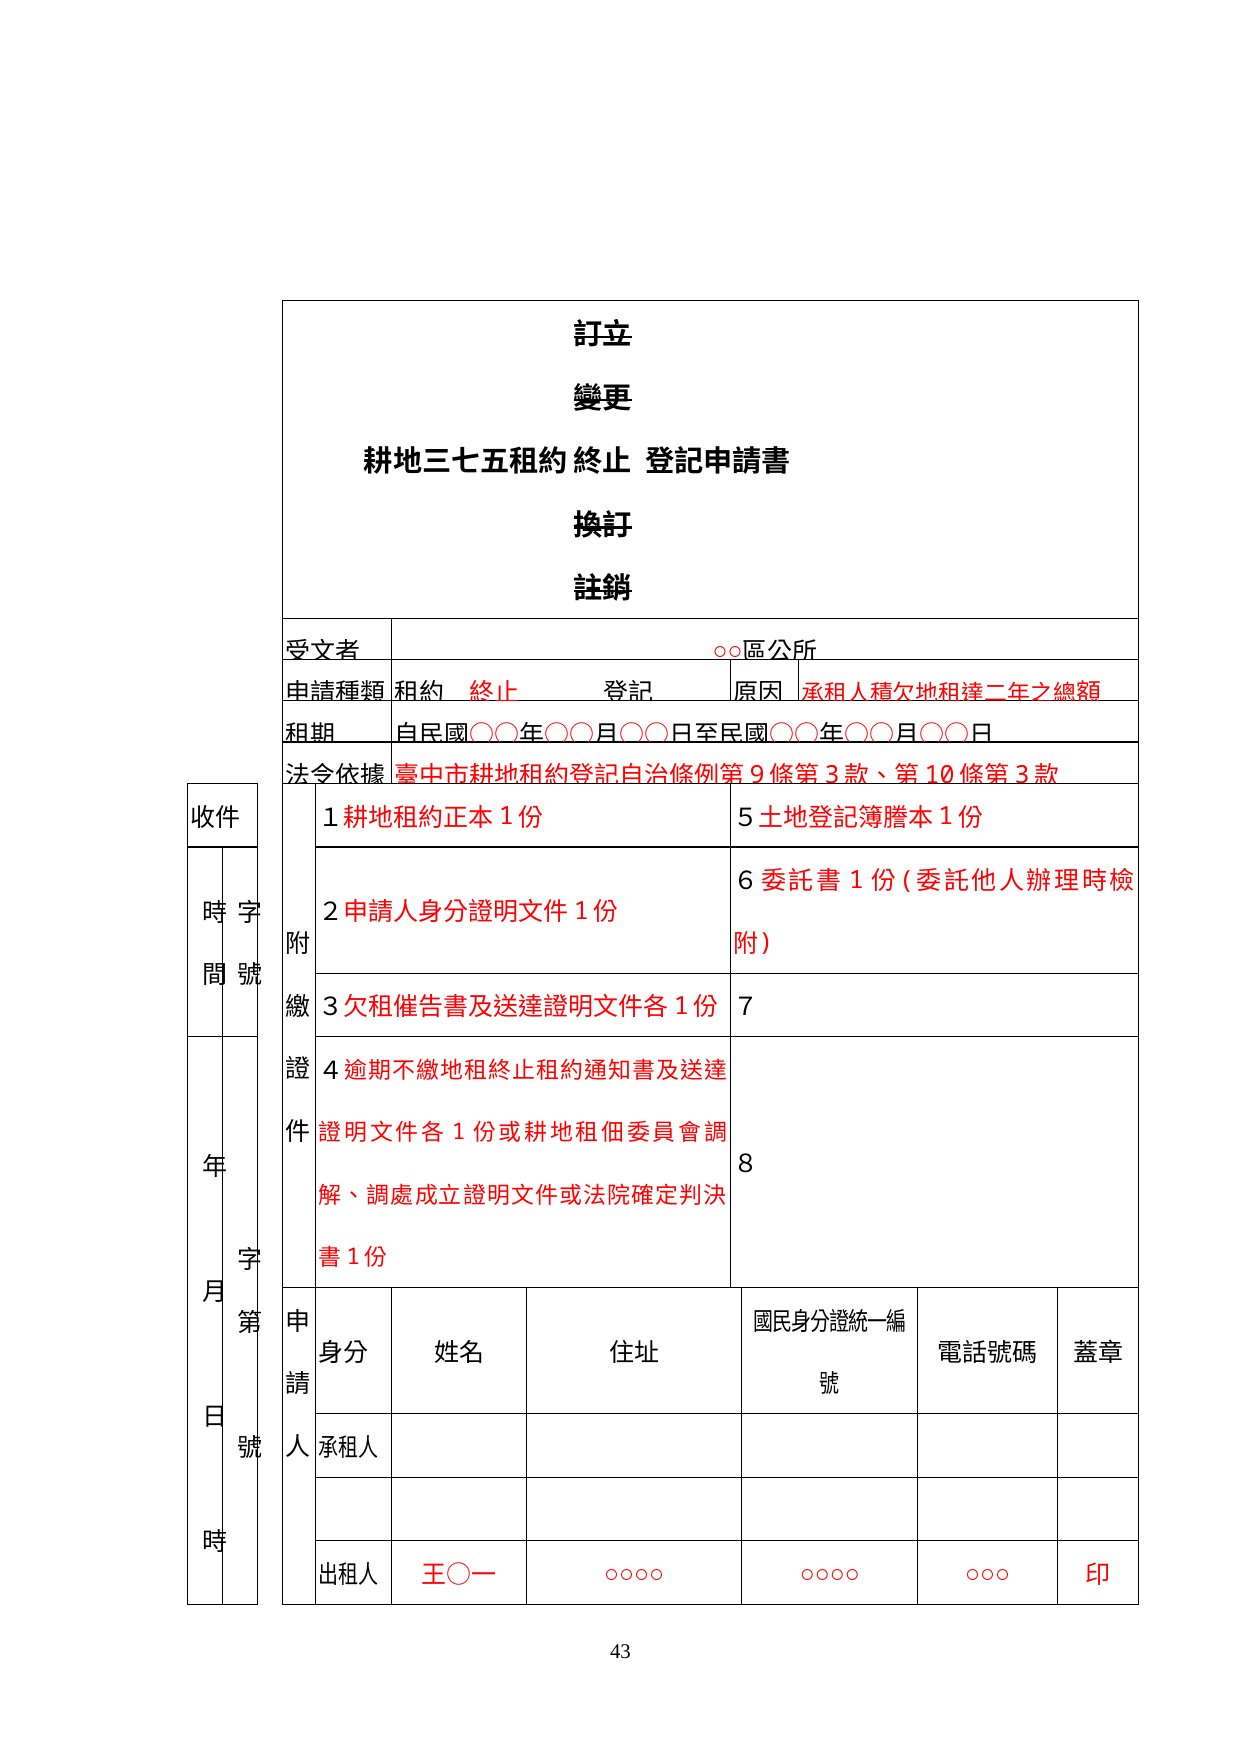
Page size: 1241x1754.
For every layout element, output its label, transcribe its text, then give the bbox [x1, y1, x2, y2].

table_cell [918, 1478, 1057, 1540]
table_cell ○○區公所 [392, 619, 1138, 659]
table_cell 法令依據 [283, 743, 391, 783]
table_cell [1058, 1478, 1138, 1540]
table_cell [258, 1036, 282, 1287]
table_header 登記申請書 [642, 301, 1138, 617]
table_cell 姓名 [392, 1288, 526, 1413]
table_cell [662, 660, 730, 700]
table_cell [257, 659, 282, 700]
table_cell ３欠租催告書及送達證明文件各1份 [316, 974, 730, 1036]
table_cell [527, 1478, 741, 1540]
table_cell [188, 363, 257, 427]
table_cell 年 月 日 時 [188, 1037, 222, 1604]
table_header 耕地三七五租約 [283, 301, 571, 617]
table_cell [257, 700, 282, 741]
table_cell 王○一 [392, 1541, 526, 1604]
table_cell [258, 846, 282, 972]
table_header [257, 300, 282, 363]
table_cell 印 [1058, 1541, 1138, 1604]
table_cell [1058, 1414, 1138, 1477]
table_cell 住址 [527, 1288, 741, 1413]
table_cell 蓋章 [1058, 1288, 1138, 1413]
table_cell 收件 [188, 784, 257, 846]
table_cell [258, 973, 282, 1036]
table_cell 申請人 [283, 1288, 315, 1604]
table_cell [257, 741, 282, 783]
table_cell [258, 783, 282, 846]
table_cell ２申請人身分證明文件1份 [316, 848, 730, 972]
table_cell ○○○ [918, 1541, 1057, 1604]
table_cell [258, 1413, 282, 1477]
table_cell ５土地登記簿謄本1份 [731, 784, 1138, 846]
table_cell 換訂 [571, 490, 642, 554]
table_cell [526, 660, 594, 700]
table_cell [257, 363, 282, 427]
table_cell 登記 [594, 660, 662, 700]
table_cell [316, 1478, 391, 1540]
table_cell ８ [731, 1037, 1138, 1287]
table_cell 自民國○○年○○月○○日至民國○○年○○月○○日 [392, 701, 1138, 741]
table_header [188, 300, 257, 363]
table_cell [188, 618, 257, 659]
table_cell 身分 [316, 1288, 391, 1413]
table_cell 出租人 [316, 1541, 391, 1604]
table_cell 臺中市耕地租約登記自治條例第9條第3款、第10條第3款 [392, 743, 1138, 783]
table_cell [257, 490, 282, 554]
table_cell [188, 490, 257, 554]
table_cell １耕地租約正本1份 [316, 784, 730, 846]
table_cell [188, 741, 257, 783]
table_cell 承租人 [316, 1414, 391, 1477]
table_cell 租約 終止 [392, 660, 526, 700]
table_cell [188, 427, 257, 490]
table_cell 受文者 [283, 619, 391, 659]
table_cell 原因 [731, 660, 798, 700]
table_cell 時間 [188, 848, 222, 1036]
table_cell [742, 1478, 917, 1540]
table_cell [257, 427, 282, 490]
table_header 訂立 [571, 301, 642, 363]
table_cell [258, 1287, 282, 1413]
table_cell 國民身分證統一編號 [742, 1288, 917, 1413]
table_cell 變更 [571, 363, 642, 427]
table_cell [188, 554, 257, 617]
table_cell [188, 700, 257, 741]
table_cell 附繳證件 [283, 784, 315, 1287]
table_cell [258, 1477, 282, 1540]
table_cell ６委託書1份(委託他人辦理時檢附) [731, 848, 1138, 972]
table_cell ４逾期不繳地租終止租約通知書及送達證明文件各1份或耕地租佃委員會調解、調處成立證明文件或法院確定判決書1份 [316, 1037, 730, 1287]
table_cell [257, 618, 282, 659]
table_cell 電話號碼 [918, 1288, 1057, 1413]
table_cell [188, 659, 257, 700]
table_cell 終止 [571, 427, 642, 490]
table_cell [742, 1414, 917, 1477]
table_cell 字第 號 [223, 1037, 257, 1604]
table_cell [527, 1414, 741, 1477]
table_cell [392, 1478, 526, 1540]
table_cell ○○○○ [742, 1541, 917, 1604]
table_cell ○○○○ [527, 1541, 741, 1604]
table_cell [392, 1414, 526, 1477]
table_cell [918, 1414, 1057, 1477]
table_cell 註銷 [571, 554, 642, 617]
table_cell 字號 [223, 848, 257, 1036]
table_cell ７ [731, 974, 1138, 1036]
table_cell 承租人積欠地租達二年之總額 [799, 660, 1138, 700]
table_cell 申請種類 [283, 660, 391, 700]
table_cell [257, 554, 282, 617]
table_cell [258, 1540, 282, 1604]
table_cell 租期 [283, 701, 391, 741]
